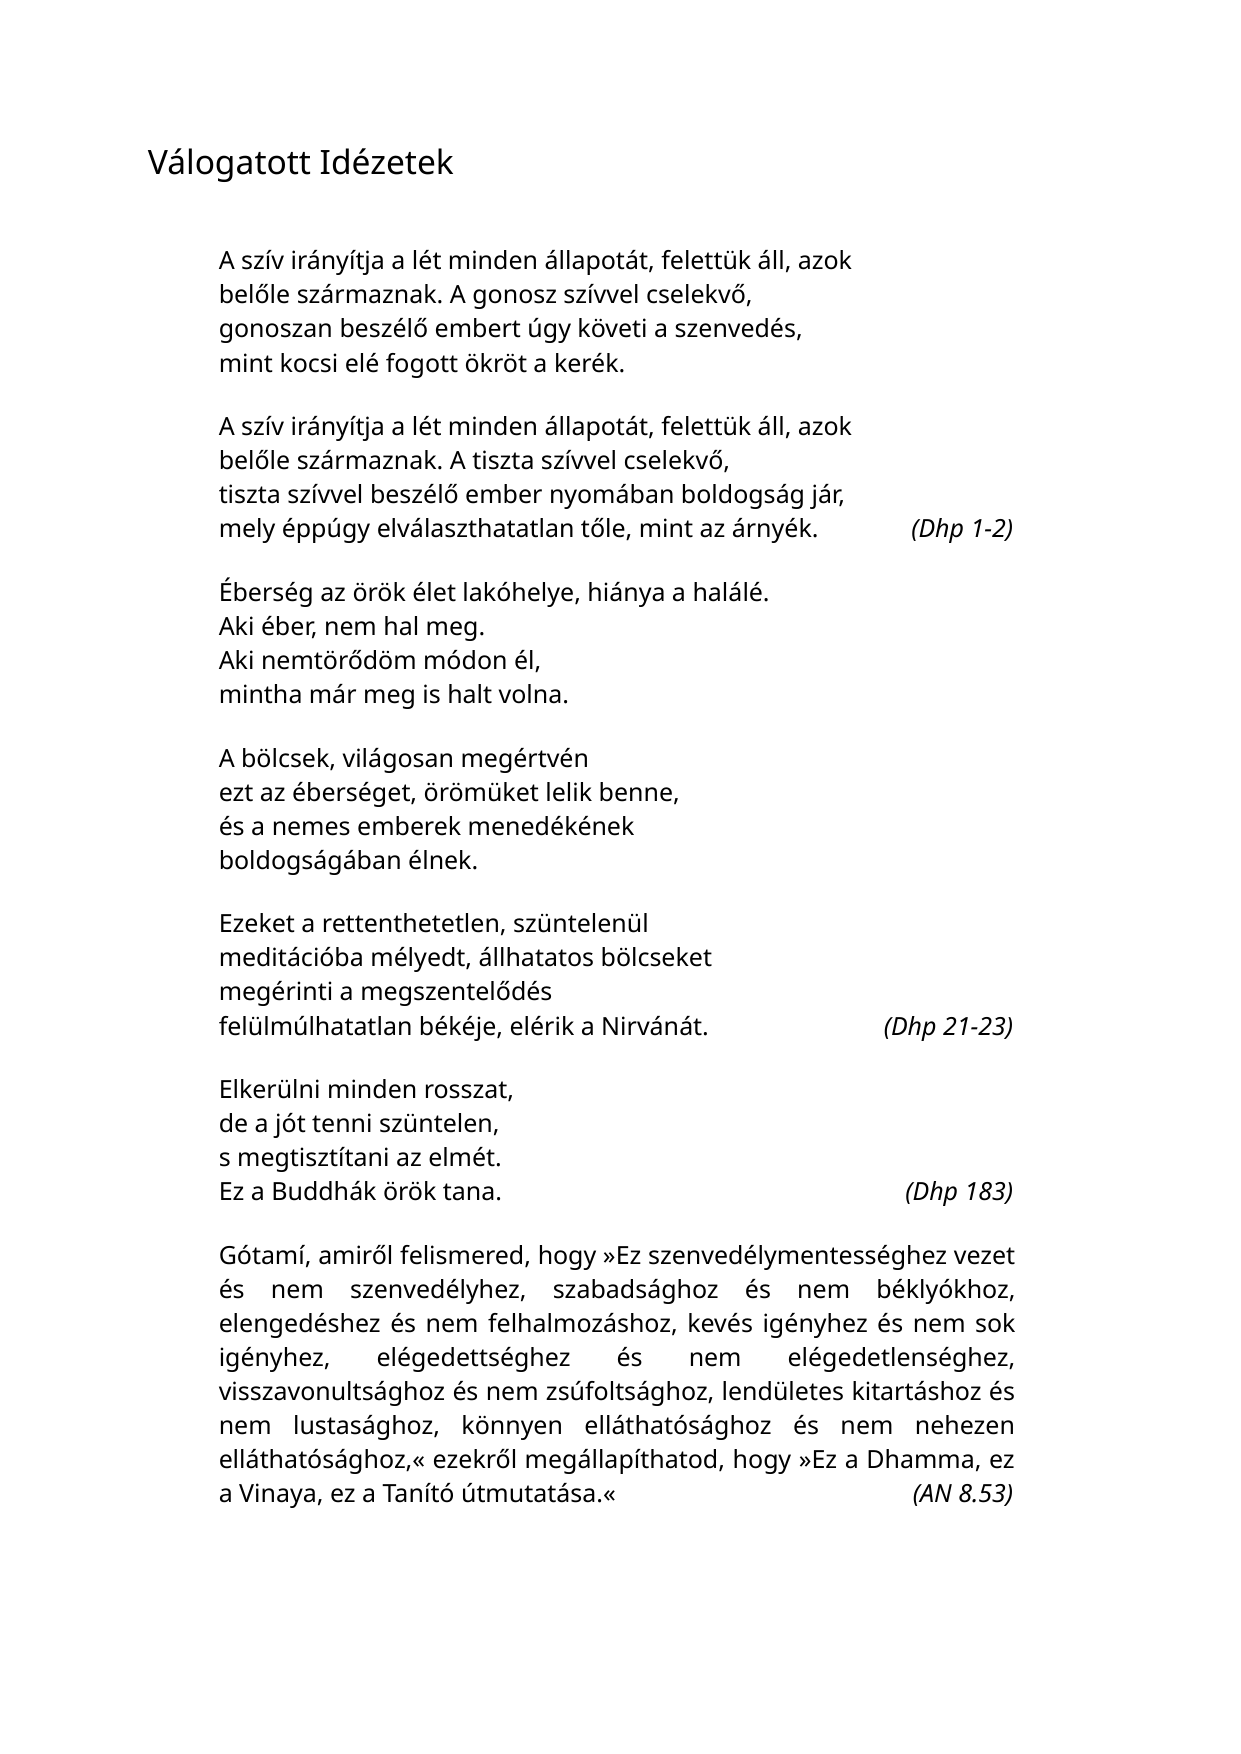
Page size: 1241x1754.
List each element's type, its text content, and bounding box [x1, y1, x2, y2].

text A szív irányítja a lét minden állapotát, felettük áll, azok belőle származnak. A gonosz szívvel cselekvő, gonoszan beszélő embert úgy követi a szenvedés, mint kocsi elé fogott ökröt a kerék. [218, 243, 1016, 379]
text Éberség az örök élet lakóhelye, hiánya a halálé. Aki éber, nem hal meg. Aki nemtörődöm módon él, mintha már meg is halt volna. [218, 574, 1016, 711]
text Gótamí, amiről felismered, hogy »Ez szenvedélymentességhez vezet és nem szenvedélyhez, szabadsághoz és nem béklyókhoz, elengedéshez és nem felhalmozáshoz, kevés igényhez és nem sok igényhez, elégedettséghez és nem elégedetlenséghez, visszavonultsághoz és nem zsúfoltsághoz, lendületes kitartáshoz és nem lustasághoz, könnyen elláthatósághoz és nem nehezen elláthatósághoz,« ezekről megállapíthatod, hogy »Ez a Dhamma, ez a Vinaya, ez a Tanító útmutatása.« (AN 8.53) [218, 1237, 1016, 1510]
text A szív irányítja a lét minden állapotát, felettük áll, azok belőle származnak. A tiszta szívvel cselekvő, tiszta szívvel beszélő ember nyomában boldogság jár, mely éppúgy elválaszthatatlan tőle, mint az árnyék. (Dhp 1-2) [218, 409, 1016, 545]
text A bölcsek, világosan megértvén ezt az éberséget, örömüket lelik benne, és a nemes emberek menedékének boldogságában élnek. [218, 740, 1016, 876]
text Elkerülni minden rosszat, de a jót tenni szüntelen, s megtisztítani az elmét. Ez a Buddhák örök tana. (Dhp 183) [218, 1072, 1016, 1208]
text Ezeket a rettenthetetlen, szüntelenül meditációba mélyedt, állhatatos bölcseket megérinti a megszentelődés felülmúlhatatlan békéje, elérik a Nirvánát. (Dhp 21-23) [218, 906, 1016, 1042]
subtitle Válogatott Idézetek [148, 139, 1093, 185]
